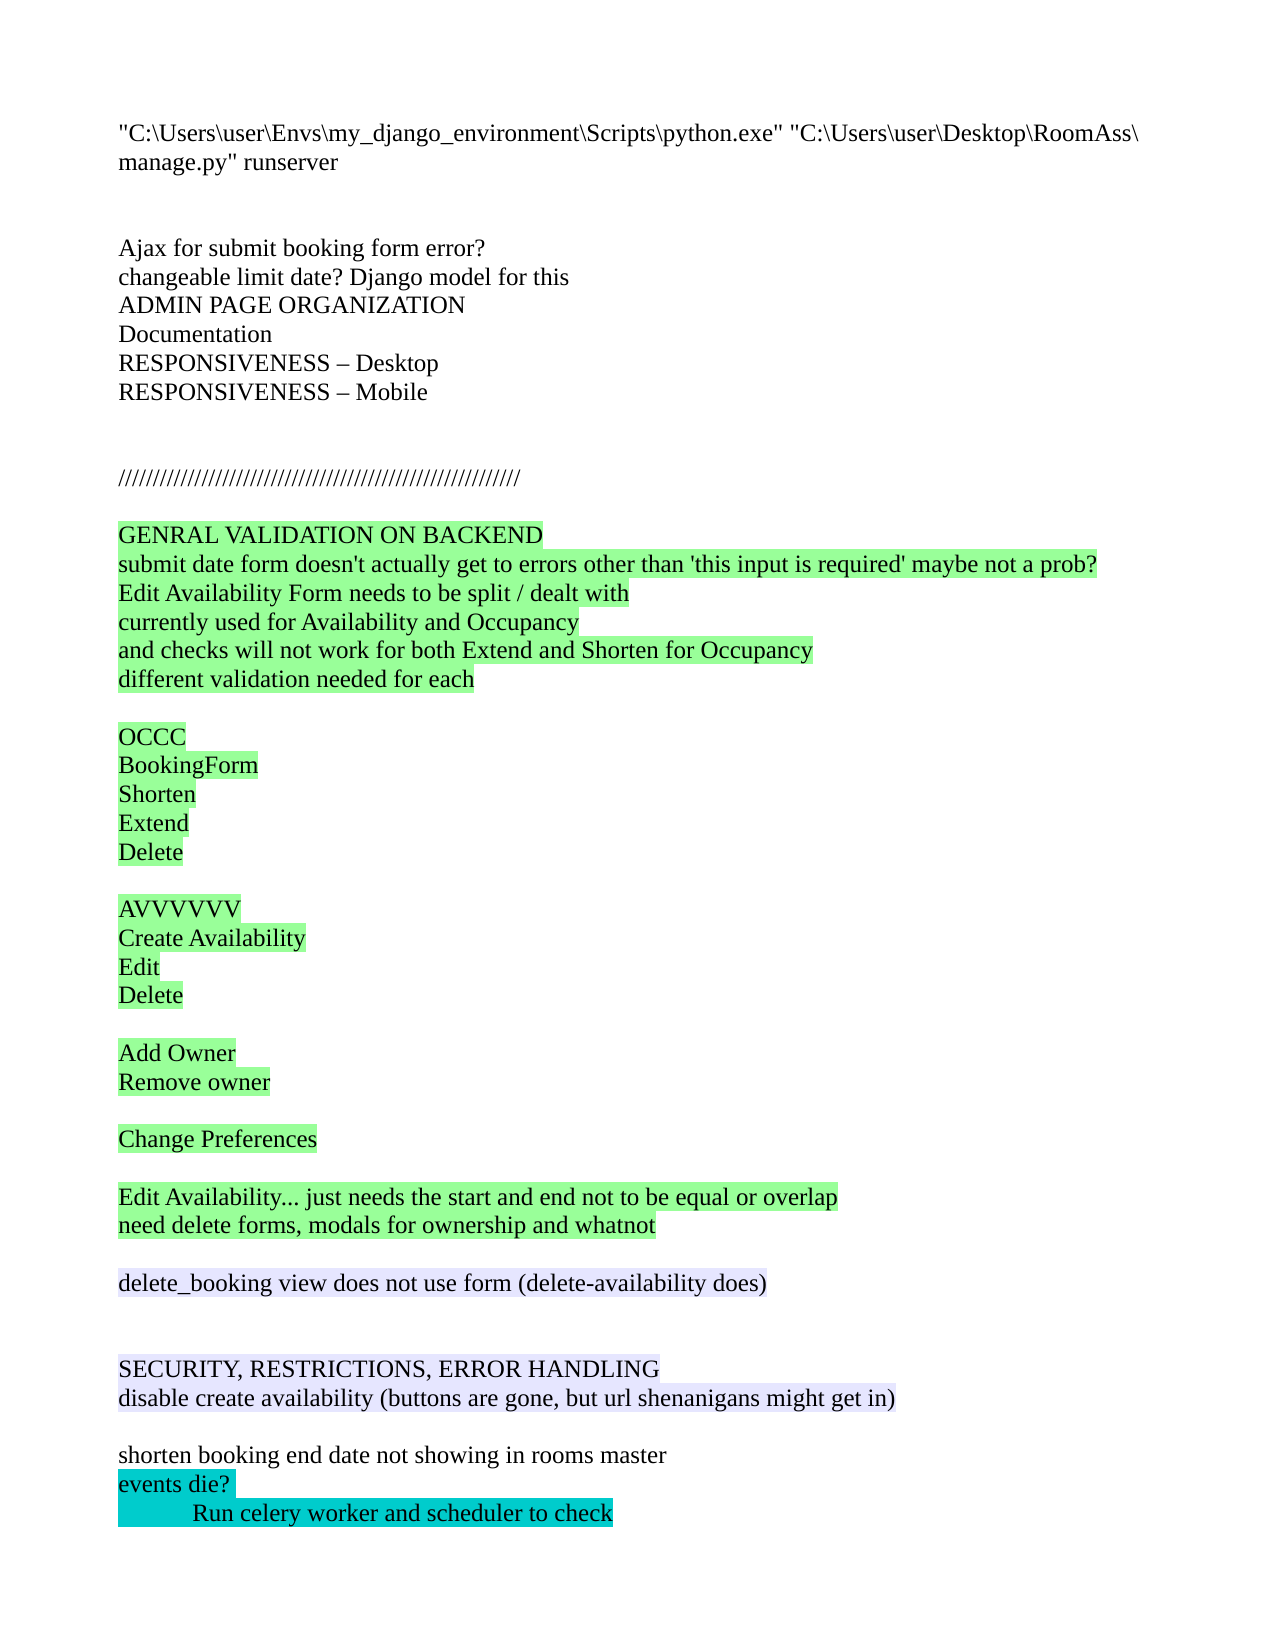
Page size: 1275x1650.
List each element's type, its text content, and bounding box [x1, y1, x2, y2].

text GENRAL VALIDATION ON BACKEND [118, 521, 1157, 549]
text Edit Availability... just needs the start and end not to be equal or overlap [118, 1182, 1157, 1211]
text Add Owner [118, 1038, 1157, 1067]
text submit date form doesn't actually get to errors other than 'this input is required' maybe not a prob? [118, 549, 1157, 578]
text Delete [118, 837, 1157, 866]
text AVVVVVV [118, 894, 1157, 923]
text RESPONSIVENESS – Mobile [118, 377, 1157, 406]
text RESPONSIVENESS – Desktop [118, 348, 1157, 377]
text Shorten [118, 779, 1157, 808]
text OCCC [118, 722, 1157, 751]
text different validation needed for each [118, 664, 1157, 693]
text Change Preferences [118, 1124, 1157, 1153]
text and checks will not work for both Extend and Shorten for Occupancy [118, 636, 1157, 664]
text Create Availability [118, 923, 1157, 952]
text changeable limit date? Django model for this [118, 262, 1157, 291]
text delete_booking view does not use form (delete-availability does) [118, 1268, 1157, 1297]
text Extend [118, 808, 1157, 837]
text Ajax for submit booking form error? [118, 233, 1157, 262]
text Edit Availability Form needs to be split / dealt with [118, 578, 1157, 607]
text "C:\Users\user\Envs\my_django_environment\Scripts\python.exe" "C:\Users\user\Desktop\RoomAss\manage.py" runserver [118, 118, 1157, 176]
text ADMIN PAGE ORGANIZATION [118, 291, 1157, 319]
text currently used for Availability and Occupancy [118, 607, 1157, 636]
text SECURITY, RESTRICTIONS, ERROR HANDLING [118, 1354, 1157, 1383]
text ////////////////////////////////////////////////////////// [118, 463, 1157, 492]
text BookingForm [118, 751, 1157, 779]
text Remove owner [118, 1067, 1157, 1096]
text shorten booking end date not showing in rooms master [118, 1441, 1157, 1469]
text Delete [118, 981, 1157, 1009]
text Edit [118, 952, 1157, 981]
text disable create availability (buttons are gone, but url shenanigans might get in) [118, 1383, 1157, 1412]
text Run celery worker and scheduler to check [118, 1498, 1157, 1527]
text events die? [118, 1469, 1157, 1498]
text Documentation [118, 319, 1157, 348]
text need delete forms, modals for ownership and whatnot [118, 1211, 1157, 1239]
